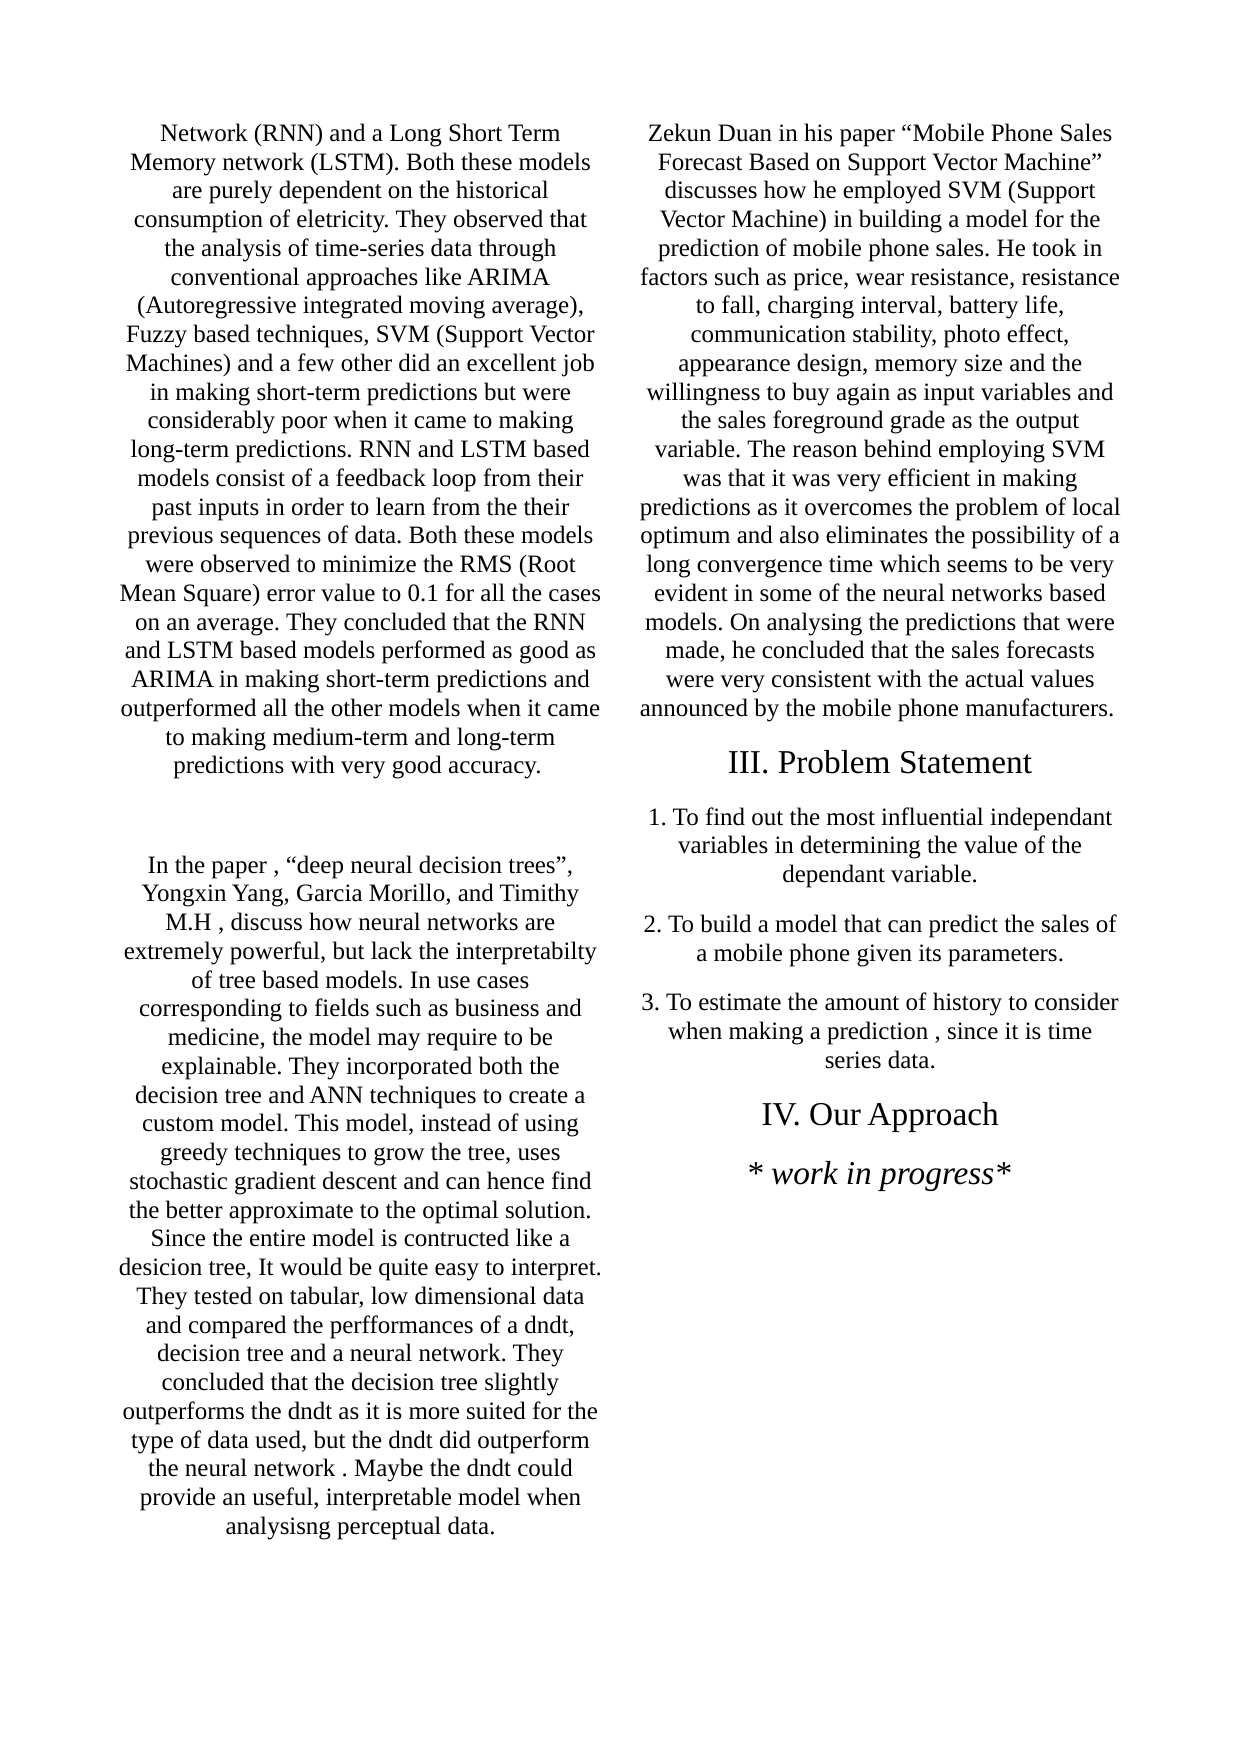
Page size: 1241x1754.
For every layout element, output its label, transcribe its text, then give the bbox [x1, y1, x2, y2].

text * work in progress* [638, 1153, 1122, 1192]
text 2. To build a model that can predict the sales of a mobile phone given its parameters. [638, 909, 1122, 966]
text Zekun Duan in his paper “Mobile Phone Sales Forecast Based on Support Vector Machine” discusses how he employed SVM (Support Vector Machine) in building a model for the prediction of mobile phone sales. He took in factors such as price, wear resistance, resistance to fall, charging interval, battery life, communication stability, photo effect, appearance design, memory size and the willingness to buy again as input variables and the sales foreground grade as the output variable. The reason behind employing SVM was that it was very efficient in making predictions as it overcomes the problem of local optimum and also eliminates the possibility of a long convergence time which seems to be very evident in some of the neural networks based models. On analysing the predictions that were made, he concluded that the sales forecasts were very consistent with the actual values announced by the mobile phone manufacturers. [638, 118, 1122, 722]
text 3. To estimate the amount of history to consider when making a prediction , since it is time series data. [638, 987, 1122, 1073]
text III. Problem Statement [638, 743, 1122, 781]
text 1. To find out the most influential independant variables in determining the value of the dependant variable. [638, 802, 1122, 888]
text In the paper , “deep neural decision trees”, Yongxin Yang, Garcia Morillo, and Timithy M.H , discuss how neural networks are extremely powerful, but lack the interpretabilty of tree based models. In use cases corresponding to fields such as business and medicine, the model may require to be explainable. They incorporated both the decision tree and ANN techniques to create a custom model. This model, instead of using greedy techniques to grow the tree, uses stochastic gradient descent and can hence find the better approximate to the optimal solution. Since the entire model is contructed like a desicion tree, It would be quite easy to interpret. They tested on tabular, low dimensional data and compared the perfformances of a dndt, decision tree and a neural network. They concluded that the decision tree slightly outperforms the dndt as it is more suited for the type of data used, but the dndt did outperform the neural network . Maybe the dndt could provide an useful, interpretable model when analysisng perceptual data. [118, 850, 602, 1540]
text IV. Our Approach [638, 1094, 1122, 1133]
text Network (RNN) and a Long Short Term Memory network (LSTM). Both these models are purely dependent on the historical consumption of eletricity. They observed that the analysis of time-series data through conventional approaches like ARIMA (Autoregressive integrated moving average), Fuzzy based techniques, SVM (Support Vector Machines) and a few other did an excellent job in making short-term predictions but were considerably poor when it came to making long-term predictions. RNN and LSTM based models consist of a feedback loop from their past inputs in order to learn from the their previous sequences of data. Both these models were observed to minimize the RMS (Root Mean Square) error value to 0.1 for all the cases on an average. They concluded that the RNN and LSTM based models performed as good as ARIMA in making short-term predictions and outperformed all the other models when it came to making medium-term and long-term predictions with very good accuracy. [118, 118, 602, 779]
